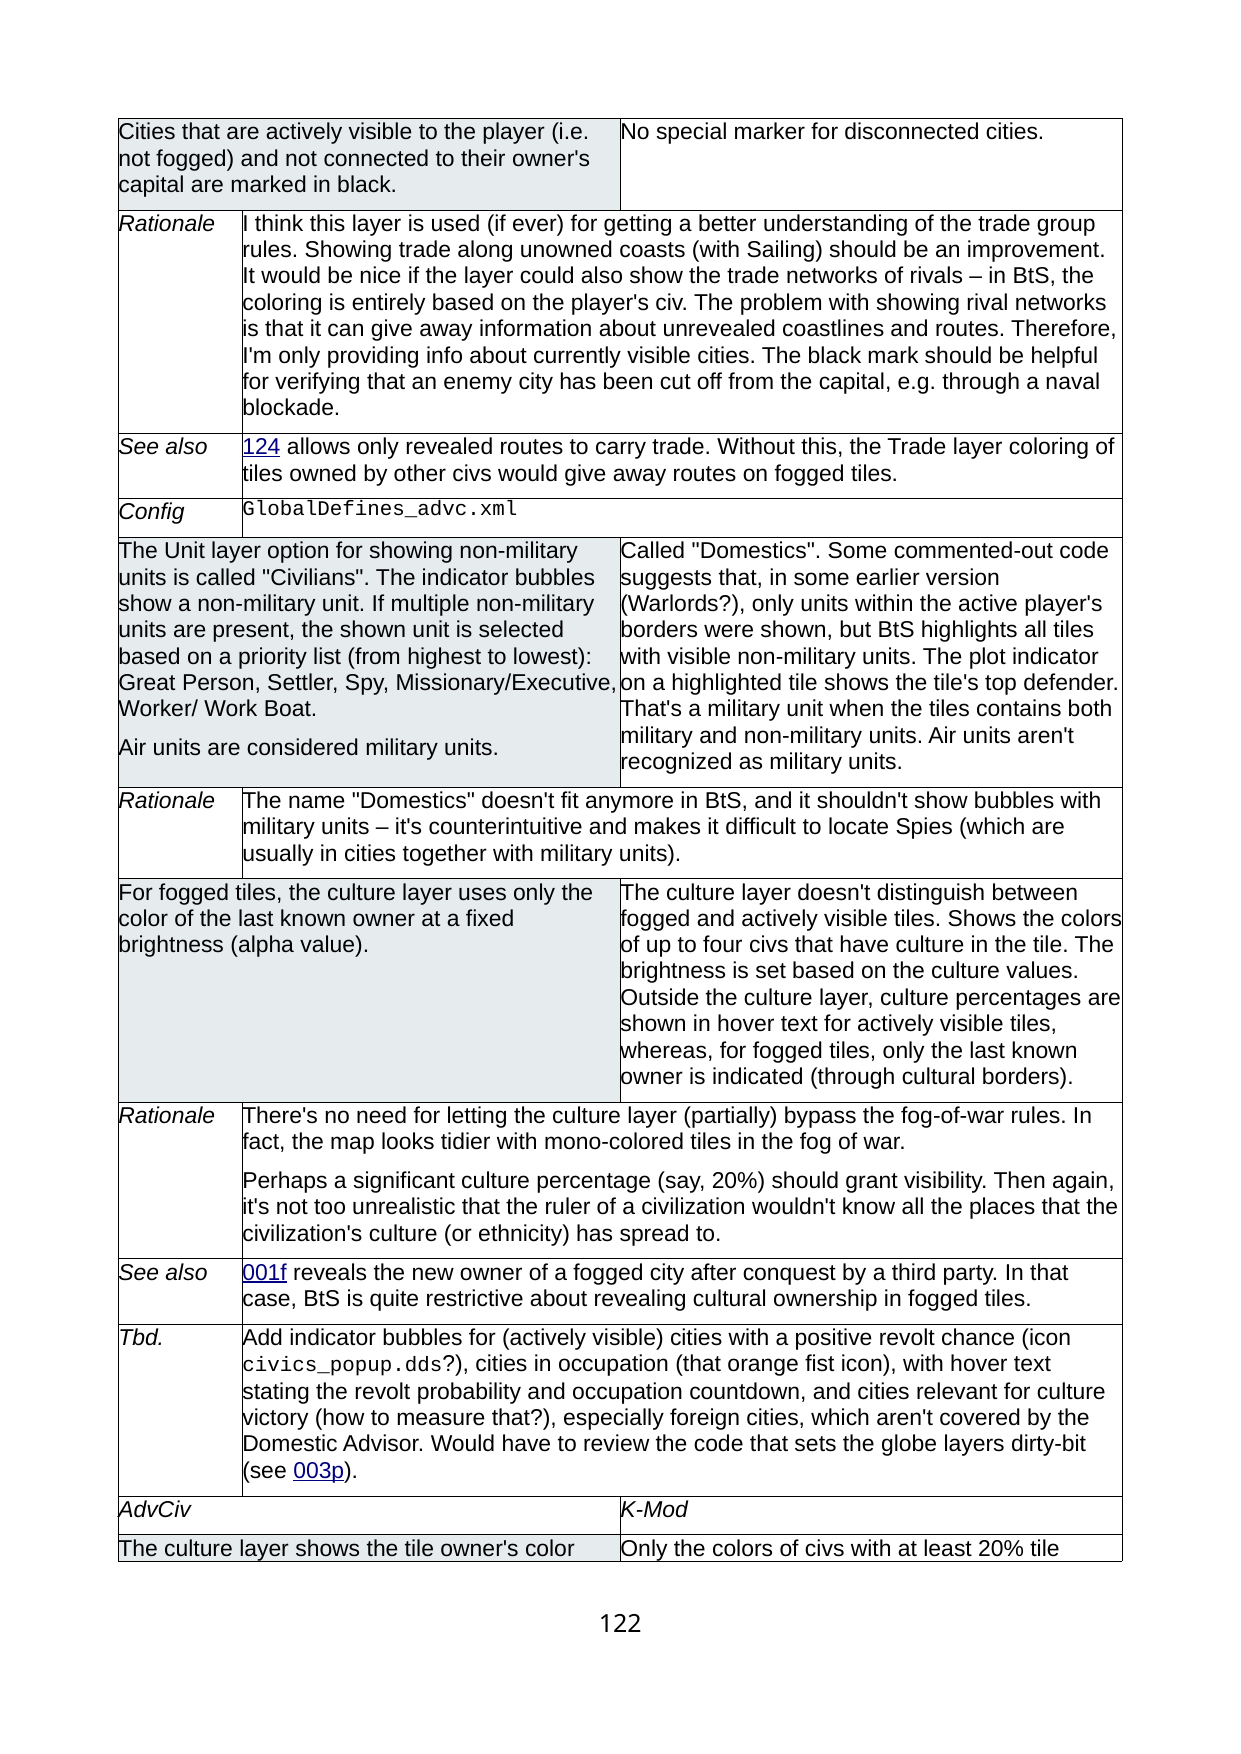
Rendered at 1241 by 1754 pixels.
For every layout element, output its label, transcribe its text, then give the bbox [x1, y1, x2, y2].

table_cell See also [119, 434, 242, 498]
table_cell Tbd. [119, 1325, 242, 1496]
table_cell Rationale [119, 211, 242, 433]
table_cell Cities that are actively visible to the player (i.e. not fogged) and not connected to their owner's capital are marked in black. [119, 119, 620, 210]
table_cell Called "Domestics". Some commented-out code suggests that, in some earlier version (Warlords?), only units within the active player's borders were shown, but BtS highlights all tiles with visible non-military units. The plot indicator on a highlighted tile shows the tile's top defender. That's a military unit when the tiles contains both military and non-military units. Air units aren't recognized as military units. [621, 538, 1122, 787]
table_cell K-Mod [621, 1497, 1122, 1534]
table_cell The culture layer doesn't distinguish between fogged and actively visible tiles. Shows the colors of up to four civs that have culture in the tile. The brightness is set based on the culture values. Outside the culture layer, culture percentages are shown in hover text for actively visible tiles, whereas, for fogged tiles, only the last known owner is indicated (through cultural borders). [621, 879, 1122, 1102]
table_cell The name "Domestics" doesn't fit anymore in BtS, and it shouldn't show bubbles with military units – it's counterintuitive and makes it difficult to locate Spies (which are usually in cities together with military units). [243, 788, 1122, 878]
table_cell 124 allows only revealed routes to carry trade. Without this, the Trade layer coloring of tiles owned by other civs would give away routes on fogged tiles. [243, 434, 1122, 498]
table_cell There's no need for letting the culture layer (partially) bypass the fog-of-war rules. In fact, the map looks tidier with mono-colored tiles in the fog of war. Perhaps a significant culture percentage (say, 20%) should grant visibility. Then again, it's not too unrealistic that the ruler of a civilization wouldn't know all the places that the civilization's culture (or ethnicity) has spread to. [243, 1103, 1122, 1258]
table_cell No special marker for disconnected cities. [621, 119, 1122, 210]
table_cell The Unit layer option for showing non-military units is called "Civilians". The indicator bubbles show a non-military unit. If multiple non-military units are present, the shown unit is selected based on a priority list (from highest to lowest): Great Person, Settler, Spy, Missionary/Executive, Worker/ Work Boat. Air units are considered military units. [119, 538, 620, 787]
table_cell The culture layer shows the tile owner's color [119, 1535, 620, 1561]
table_cell Rationale [119, 788, 242, 878]
table_cell AdvCiv [119, 1497, 620, 1534]
table_cell GlobalDefines_advc.xml [243, 499, 1122, 537]
table_cell I think this layer is used (if ever) for getting a better understanding of the trade group rules. Showing trade along unowned coasts (with Sailing) should be an improvement. It would be nice if the layer could also show the trade networks of rivals – in BtS, the coloring is entirely based on the player's civ. The problem with showing rival networks is that it can give away information about unrevealed coastlines and routes. Therefore, I'm only providing info about currently visible cities. The black mark should be helpful for verifying that an enemy city has been cut off from the capital, e.g. through a naval blockade. [243, 211, 1122, 433]
table_cell 001f reveals the new owner of a fogged city after conquest by a third party. In that case, BtS is quite restrictive about revealing cultural ownership in fogged tiles. [243, 1259, 1122, 1323]
table_cell Rationale [119, 1103, 242, 1258]
table_cell See also [119, 1259, 242, 1323]
table_cell Add indicator bubbles for (actively visible) cities with a positive revolt chance (icon civics_popup.dds?), cities in occupation (that orange fist icon), with hover text stating the revolt probability and occupation countdown, and cities relevant for culture victory (how to measure that?), especially foreign cities, which aren't covered by the Domestic Advisor. Would have to review the code that sets the globe layers dirty-bit (see 003p). [243, 1325, 1122, 1496]
table_cell For fogged tiles, the culture layer uses only the color of the last known owner at a fixed brightness (alpha value). [119, 879, 620, 1102]
table_cell Config [119, 499, 242, 537]
table_cell Only the colors of civs with at least 20% tile [621, 1535, 1122, 1561]
